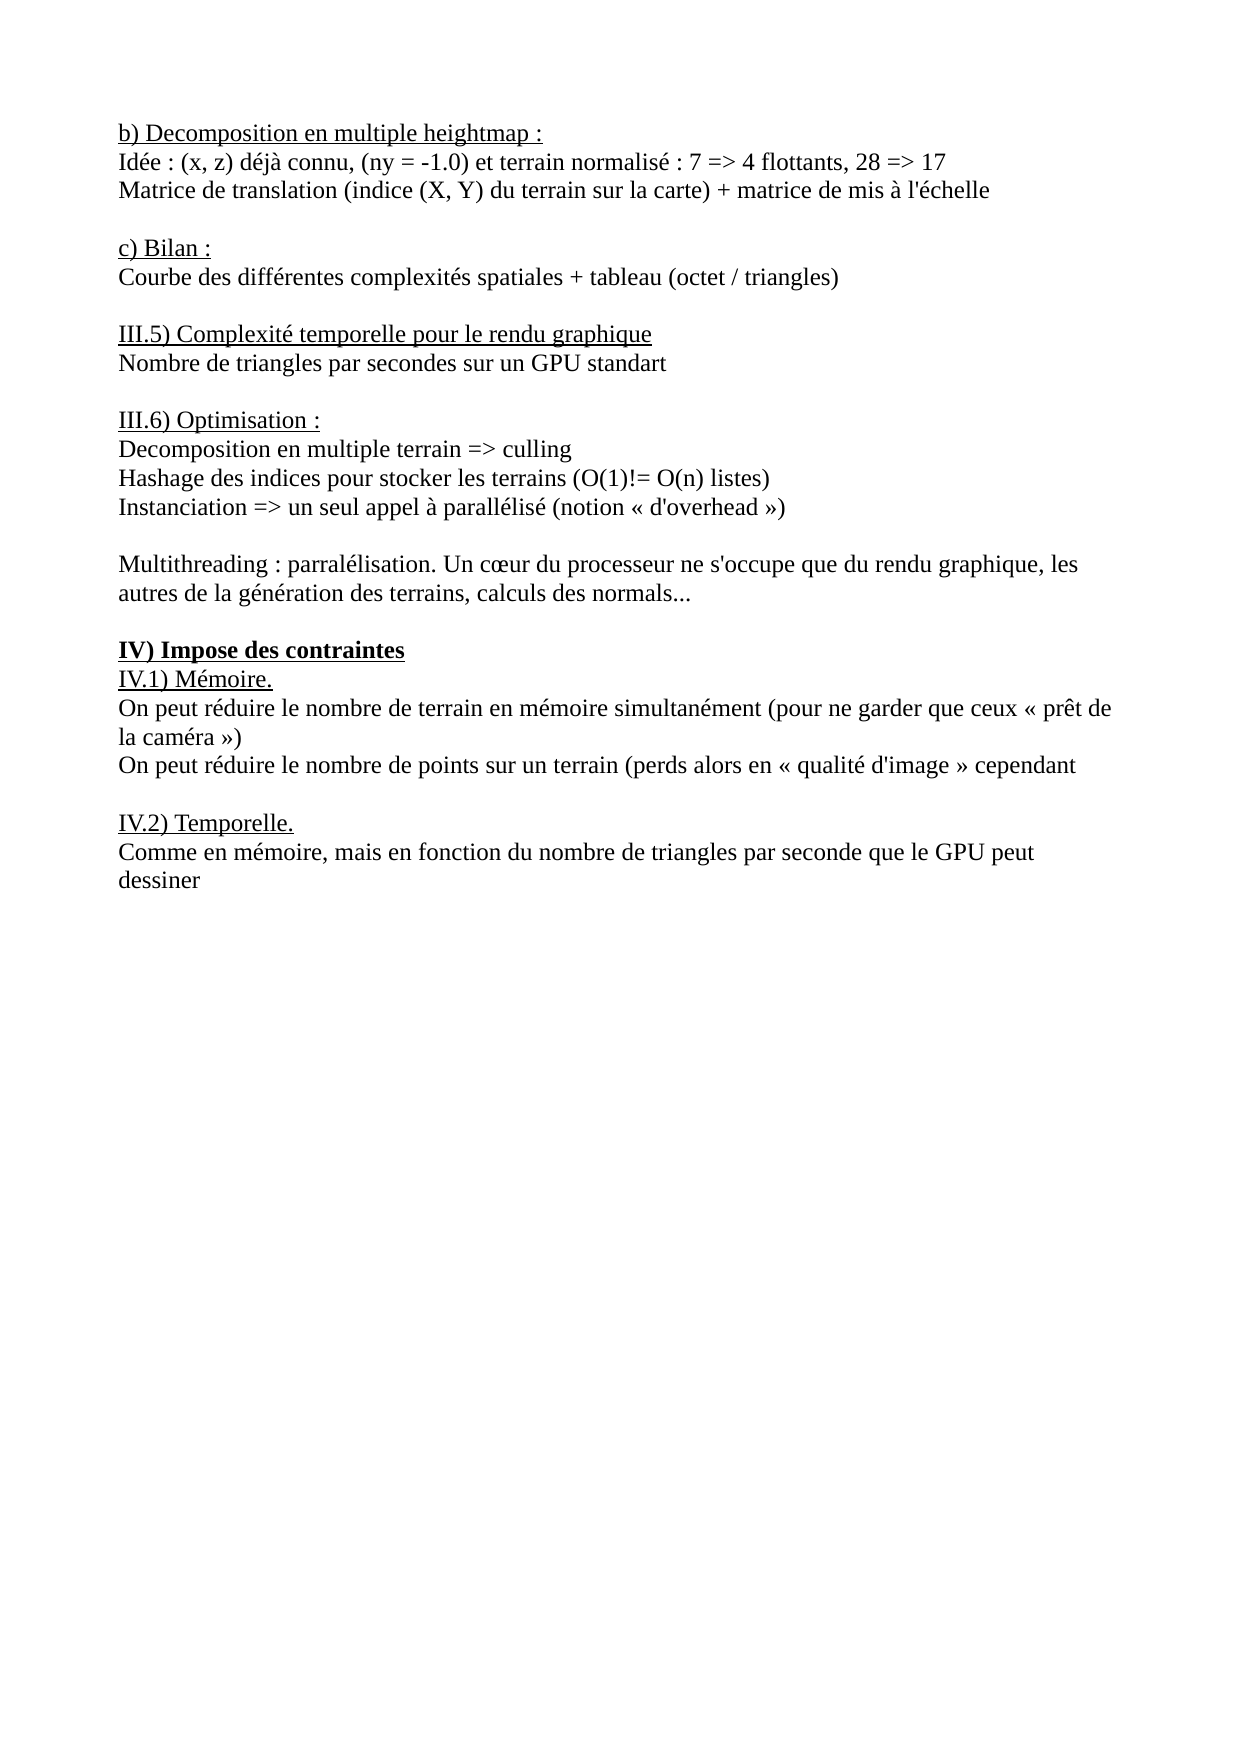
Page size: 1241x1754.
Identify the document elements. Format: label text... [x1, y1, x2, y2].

text Courbe des différentes complexités spatiales + tableau (octet / triangles) [118, 262, 1122, 291]
text On peut réduire le nombre de terrain en mémoire simultanément (pour ne garder que ceux « prêt de la caméra ») [118, 693, 1122, 751]
text On peut réduire le nombre de points sur un terrain (perds alors en « qualité d'image » cependant [118, 751, 1122, 779]
text b) Decomposition en multiple heightmap : [118, 118, 1122, 147]
text III.6) Optimisation : [118, 406, 1122, 434]
text Decomposition en multiple terrain => culling [118, 434, 1122, 463]
text Instanciation => un seul appel à parallélisé (notion « d'overhead ») [118, 492, 1122, 521]
text Idée : (x, z) déjà connu, (ny = -1.0) et terrain normalisé : 7 => 4 flottants, 28 => 17 [118, 147, 1122, 176]
text Matrice de translation (indice (X, Y) du terrain sur la carte) + matrice de mis à l'échelle [118, 176, 1122, 204]
text IV.2) Temporelle. [118, 808, 1122, 837]
text IV) Impose des contraintes [118, 636, 1122, 664]
text Multithreading : parralélisation. Un cœur du processeur ne s'occupe que du rendu graphique, les autres de la génération des terrains, calculs des normals... [118, 549, 1122, 607]
text IV.1) Mémoire. [118, 664, 1122, 693]
text Hashage des indices pour stocker les terrains (O(1)!= O(n) listes) [118, 463, 1122, 492]
text Comme en mémoire, mais en fonction du nombre de triangles par seconde que le GPU peut dessiner [118, 837, 1122, 894]
text Nombre de triangles par secondes sur un GPU standart [118, 348, 1122, 377]
text III.5) Complexité temporelle pour le rendu graphique [118, 319, 1122, 348]
text c) Bilan : [118, 233, 1122, 262]
